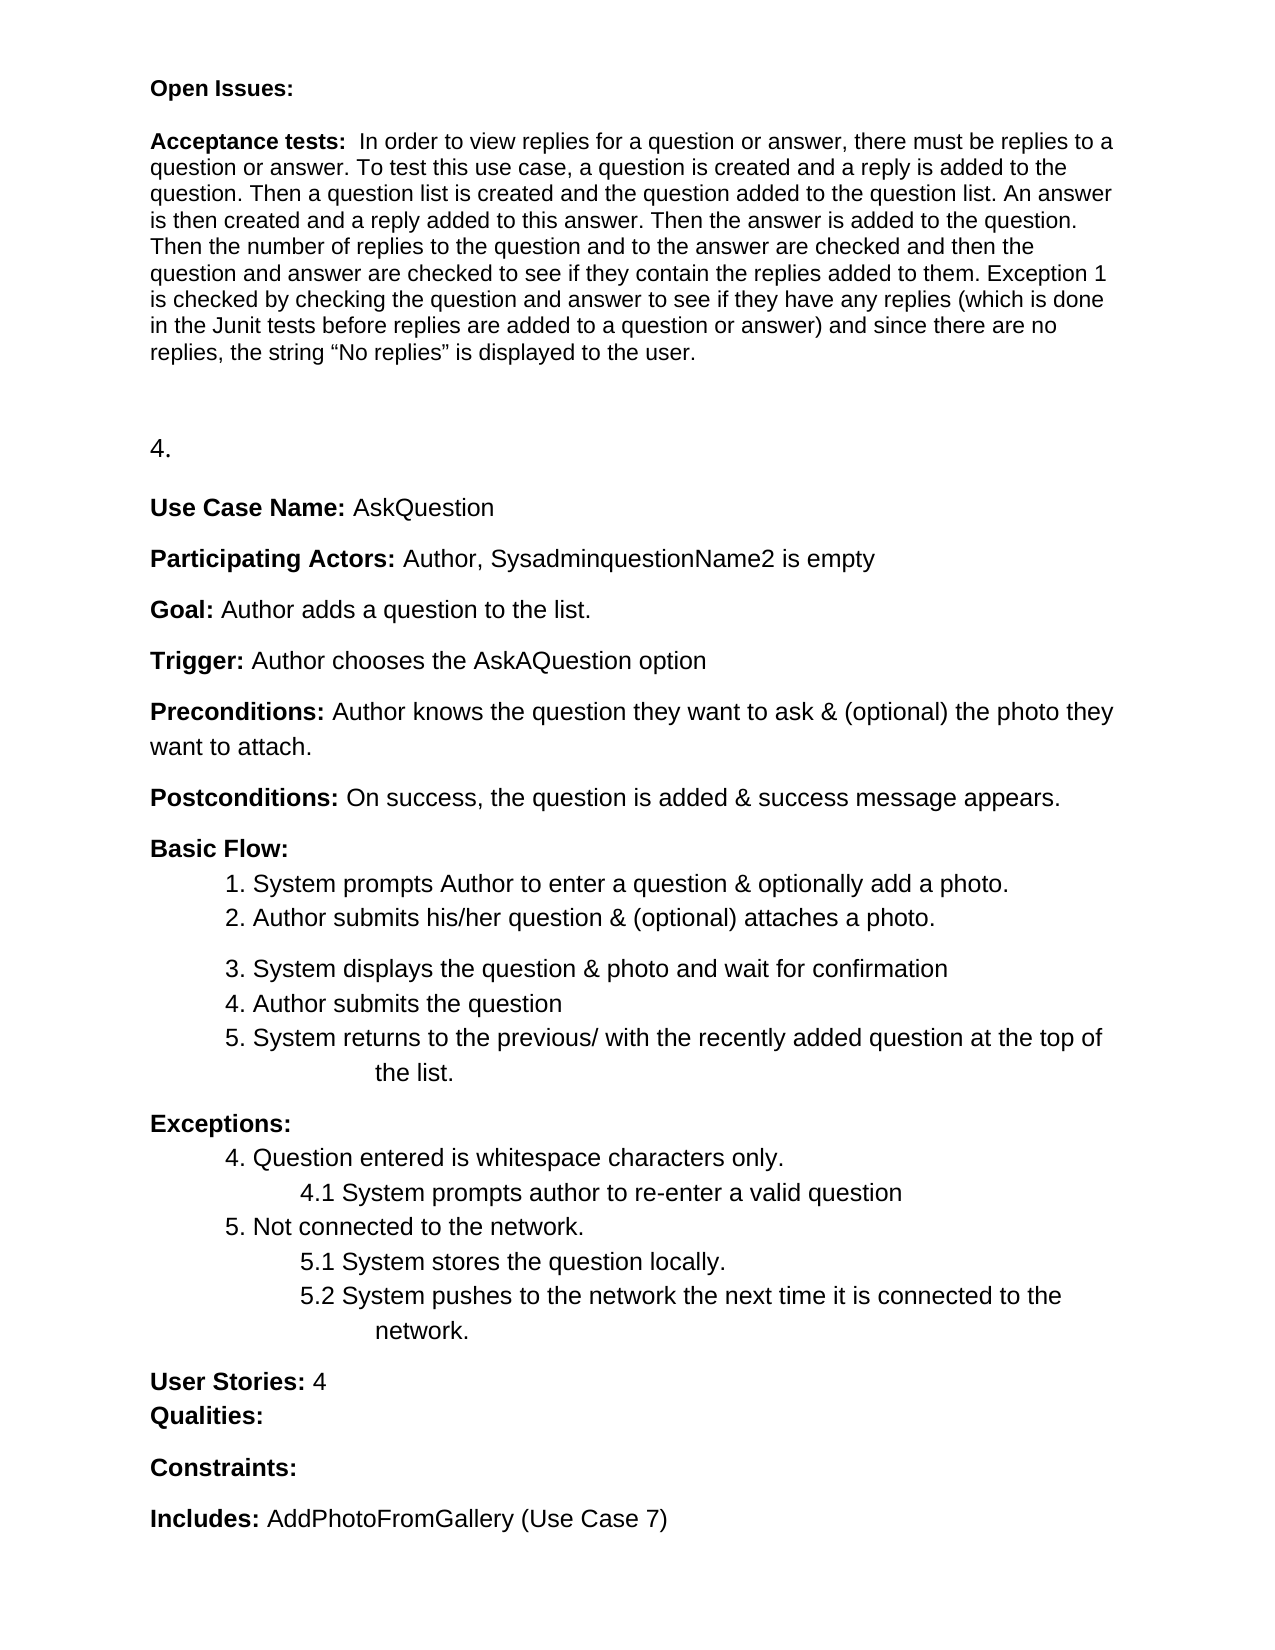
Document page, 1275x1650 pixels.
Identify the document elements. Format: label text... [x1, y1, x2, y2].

text Preconditions: Author knows the question they want to ask & (optional) the photo they want to attach. [150, 697, 1125, 761]
text Goal: Author adds a question to the list. [150, 595, 1125, 624]
text Basic Flow: 1. System prompts Author to enter a question & optionally add a photo. 2. Author submits his/her question & (optional) attaches a photo. [150, 834, 1125, 932]
text 4. [150, 431, 1125, 465]
text Use Case Name: AskQuestion [150, 493, 1125, 522]
text Participating Actors: Author, SysadminquestionName2 is empty [150, 544, 1125, 573]
text Constraints: [150, 1452, 1125, 1481]
text Open Issues: [150, 75, 1125, 101]
text User Stories: 4 Qualities: [150, 1367, 1125, 1430]
text Exceptions: 4. Question entered is whitespace characters only. 4.1 System prompts author to re-enter a valid question 5. Not connected to the network. 5.1 System stores the question locally. 5.2 System pushes to the network the next time it is connected to the network. [150, 1109, 1125, 1344]
text Includes: AddPhotoFromGallery (Use Case 7) [150, 1504, 1125, 1532]
text Acceptance tests: In order to view replies for a question or answer, there must be replies to a question or answer. To test this use case, a question is created and a reply is added to the question. Then a question list is created and the question added to the question list. An answer is then created and a reply added to this answer. Then the answer is added to the question. Then the number of replies to the question and to the answer are checked and then the question and answer are checked to see if they contain the replies added to them. Exception 1 is checked by checking the question and answer to see if they have any replies (which is done in the Junit tests before replies are added to a question or answer) and since there are no replies, the string “No replies” is displayed to the user. [150, 128, 1125, 365]
text 3. System displays the question & photo and wait for confirmation 4. Author submits the question 5. System returns to the previous/ with the recently added question at the top of the list. [150, 954, 1125, 1086]
text Trigger: Author chooses the AskAQuestion option [150, 646, 1125, 675]
text Postconditions: On success, the question is added & success message appears. [150, 783, 1125, 812]
